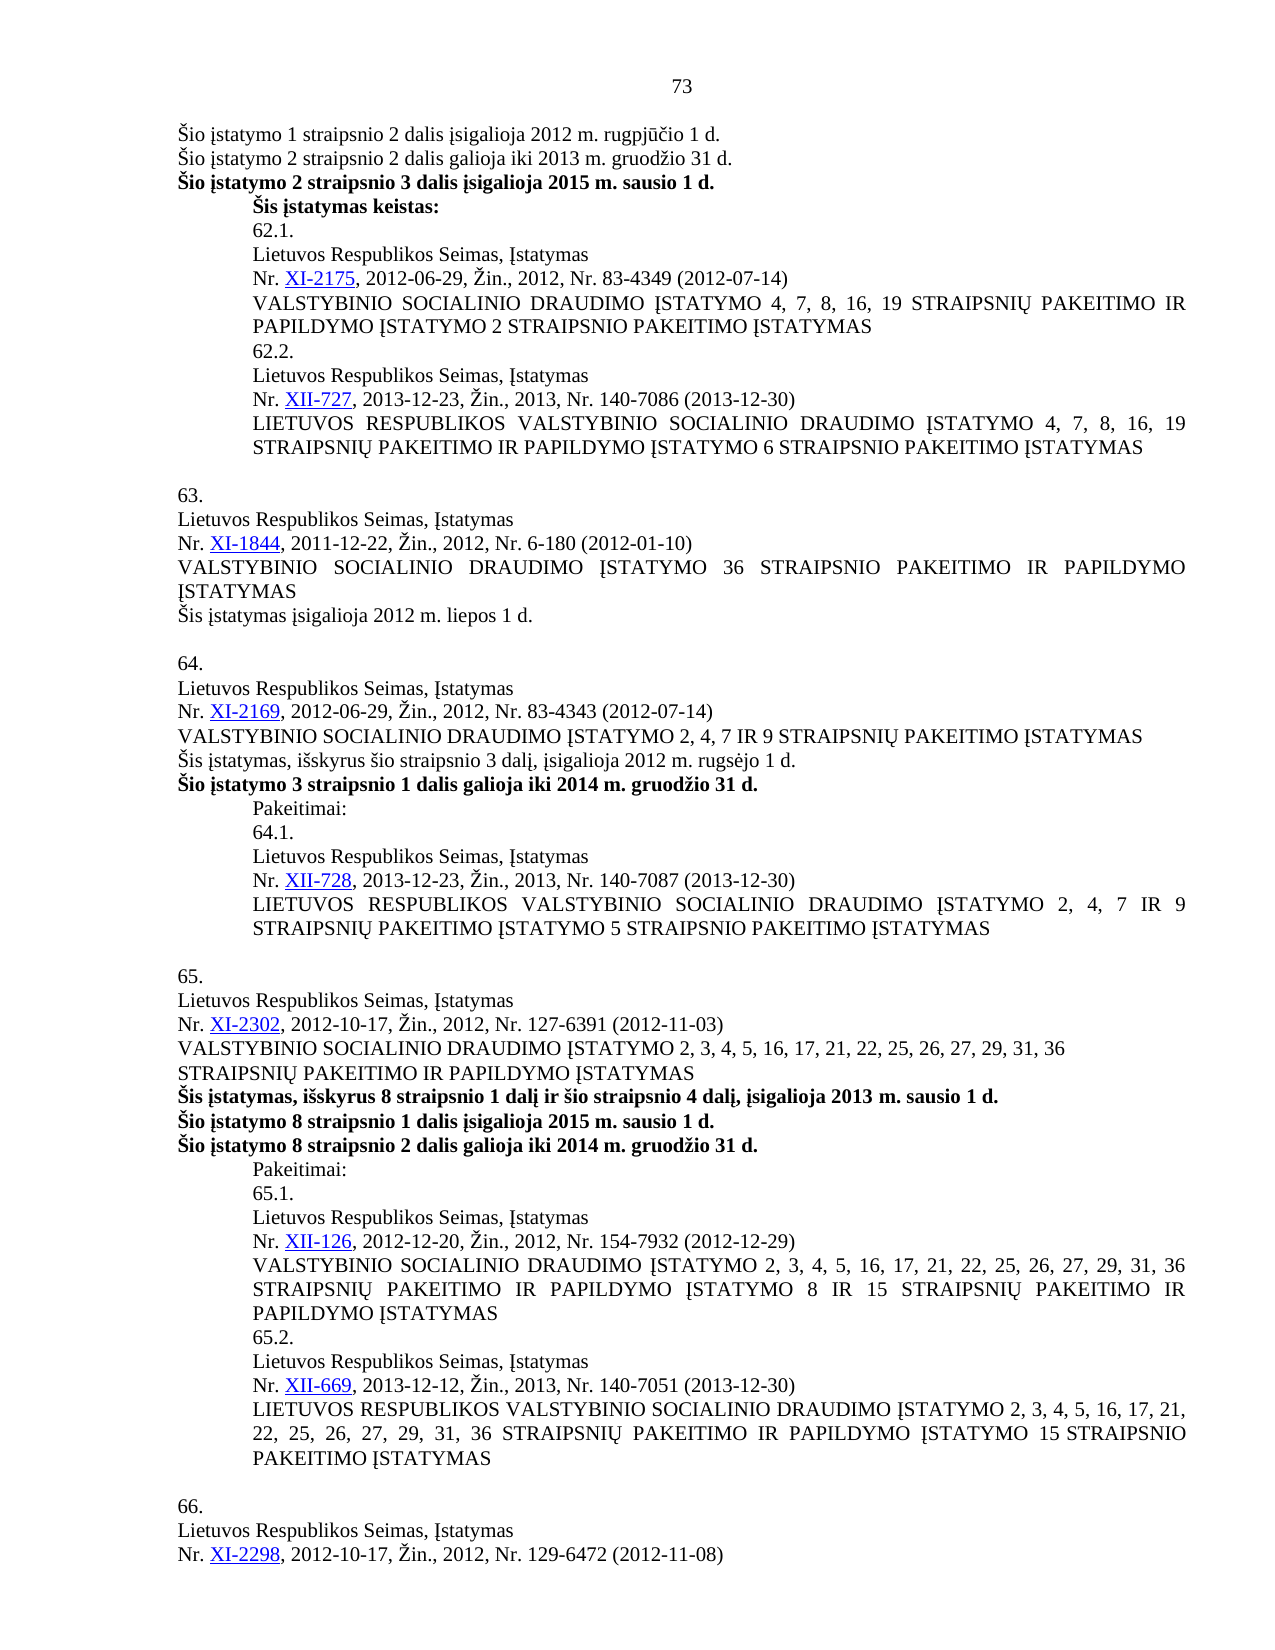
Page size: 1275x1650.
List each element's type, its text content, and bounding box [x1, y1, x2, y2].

text Šio įstatymo 8 straipsnio 2 dalis galioja iki 2014 m. gruodžio 31 d. [177, 1133, 1175, 1157]
text Nr. XII-727, 2013-12-23, Žin., 2013, Nr. 140-7086 (2013-12-30) [177, 387, 1186, 411]
text LIETUVOS RESPUBLIKOS VALSTYBINIO SOCIALINIO DRAUDIMO ĮSTATYMO 4, 7, 8, 16, 19 STRAIPSNIŲ PAKEITIMO IR PAPILDYMO ĮSTATYMO 6 STRAIPSNIO PAKEITIMO ĮSTATYMAS [252, 411, 1186, 459]
text Nr. XI-1844, 2011-12-22, Žin., 2012, Nr. 6-180 (2012-01-10) [177, 531, 1186, 555]
text Šio įstatymo 3 straipsnio 1 dalis galioja iki 2014 m. gruodžio 31 d. [177, 772, 1187, 796]
text VALSTYBINIO SOCIALINIO DRAUDIMO ĮSTATYMO 2, 3, 4, 5, 16, 17, 21, 22, 25, 26, 27, 29, 31, 36 STRAIPSNIŲ PAKEITIMO IR PAPILDYMO ĮSTATYMAS [177, 1036, 1186, 1084]
text 64. [177, 651, 1186, 675]
text Nr. XII-126, 2012-12-20, Žin., 2012, Nr. 154-7932 (2012-12-29) [177, 1229, 1186, 1253]
text Lietuvos Respublikos Seimas, Įstatymas [177, 507, 1186, 531]
text Šio įstatymo 1 straipsnio 2 dalis įsigalioja 2012 m. rugpjūčio 1 d. [177, 122, 1186, 146]
text Lietuvos Respublikos Seimas, Įstatymas [177, 988, 1186, 1012]
text LIETUVOS RESPUBLIKOS VALSTYBINIO SOCIALINIO DRAUDIMO ĮSTATYMO 2, 3, 4, 5, 16, 17, 21, 22, 25, 26, 27, 29, 31, 36 STRAIPSNIŲ PAKEITIMO IR PAPILDYMO ĮSTATYMO 15 STRAIPSNIO PAKEITIMO ĮSTATYMAS [252, 1397, 1186, 1469]
text 62.2. [177, 338, 1186, 363]
text 64.1. [177, 820, 1186, 844]
text Šis įstatymas, išskyrus šio straipsnio 3 dalį, įsigalioja 2012 m. rugsėjo 1 d. [177, 748, 1186, 772]
text 65. [177, 964, 1186, 988]
text VALSTYBINIO SOCIALINIO DRAUDIMO ĮSTATYMO 2, 4, 7 IR 9 STRAIPSNIŲ PAKEITIMO ĮSTATYMAS [177, 723, 1186, 748]
text LIETUVOS RESPUBLIKOS VALSTYBINIO SOCIALINIO DRAUDIMO ĮSTATYMO 2, 4, 7 IR 9 STRAIPSNIŲ PAKEITIMO ĮSTATYMO 5 STRAIPSNIO PAKEITIMO ĮSTATYMAS [252, 892, 1186, 940]
text 63. [177, 483, 1186, 507]
text Lietuvos Respublikos Seimas, Įstatymas [177, 675, 1186, 699]
text Nr. XII-728, 2013-12-23, Žin., 2013, Nr. 140-7087 (2013-12-30) [177, 868, 1186, 892]
text Nr. XI-2169, 2012-06-29, Žin., 2012, Nr. 83-4343 (2012-07-14) [177, 699, 1186, 723]
text 66. [177, 1493, 1186, 1518]
text Nr. XI-2298, 2012-10-17, Žin., 2012, Nr. 129-6472 (2012-11-08) [177, 1542, 1186, 1566]
text Nr. XI-2302, 2012-10-17, Žin., 2012, Nr. 127-6391 (2012-11-03) [177, 1012, 1186, 1036]
text Šio įstatymo 8 straipsnio 1 dalis įsigalioja 2015 m. sausio 1 d. [177, 1108, 1175, 1133]
text Lietuvos Respublikos Seimas, Įstatymas [177, 1518, 1186, 1542]
text Šis įstatymas, išskyrus 8 straipsnio 1 dalį ir šio straipsnio 4 dalį, įsigalioja 2013 m. sausio 1 d. [177, 1084, 1175, 1108]
text 62.1. [177, 218, 1186, 242]
text Lietuvos Respublikos Seimas, Įstatymas [177, 844, 1186, 868]
text Šio įstatymo 2 straipsnio 3 dalis įsigalioja 2015 m. sausio 1 d. [177, 170, 1186, 194]
text Lietuvos Respublikos Seimas, Įstatymas [177, 242, 1186, 266]
text Lietuvos Respublikos Seimas, Įstatymas [177, 1349, 1186, 1373]
text Pakeitimai: [177, 796, 1186, 820]
text VALSTYBINIO SOCIALINIO DRAUDIMO ĮSTATYMO 2, 3, 4, 5, 16, 17, 21, 22, 25, 26, 27, 29, 31, 36 STRAIPSNIŲ PAKEITIMO IR PAPILDYMO ĮSTATYMO 8 IR 15 STRAIPSNIŲ PAKEITIMO IR PAPILDYMO ĮSTATYMAS [252, 1253, 1186, 1325]
text VALSTYBINIO SOCIALINIO DRAUDIMO ĮSTATYMO 4, 7, 8, 16, 19 STRAIPSNIŲ PAKEITIMO IR PAPILDYMO ĮSTATYMO 2 STRAIPSNIO PAKEITIMO ĮSTATYMAS [252, 290, 1186, 338]
text Šio įstatymo 2 straipsnio 2 dalis galioja iki 2013 m. gruodžio 31 d. [177, 146, 1186, 170]
text Nr. XI-2175, 2012-06-29, Žin., 2012, Nr. 83-4349 (2012-07-14) [177, 266, 1186, 290]
text Šis įstatymas keistas: [177, 194, 1186, 218]
text 65.1. [177, 1181, 1186, 1205]
text 65.2. [177, 1325, 1186, 1349]
text Šis įstatymas įsigalioja 2012 m. liepos 1 d. [177, 603, 1187, 627]
text Pakeitimai: [177, 1157, 1186, 1181]
text Lietuvos Respublikos Seimas, Įstatymas [177, 363, 1186, 387]
text Lietuvos Respublikos Seimas, Įstatymas [177, 1205, 1186, 1229]
text VALSTYBINIO SOCIALINIO DRAUDIMO ĮSTATYMO 36 STRAIPSNIO PAKEITIMO IR PAPILDYMO ĮSTATYMAS [177, 555, 1186, 603]
text Nr. XII-669, 2013-12-12, Žin., 2013, Nr. 140-7051 (2013-12-30) [177, 1373, 1186, 1397]
